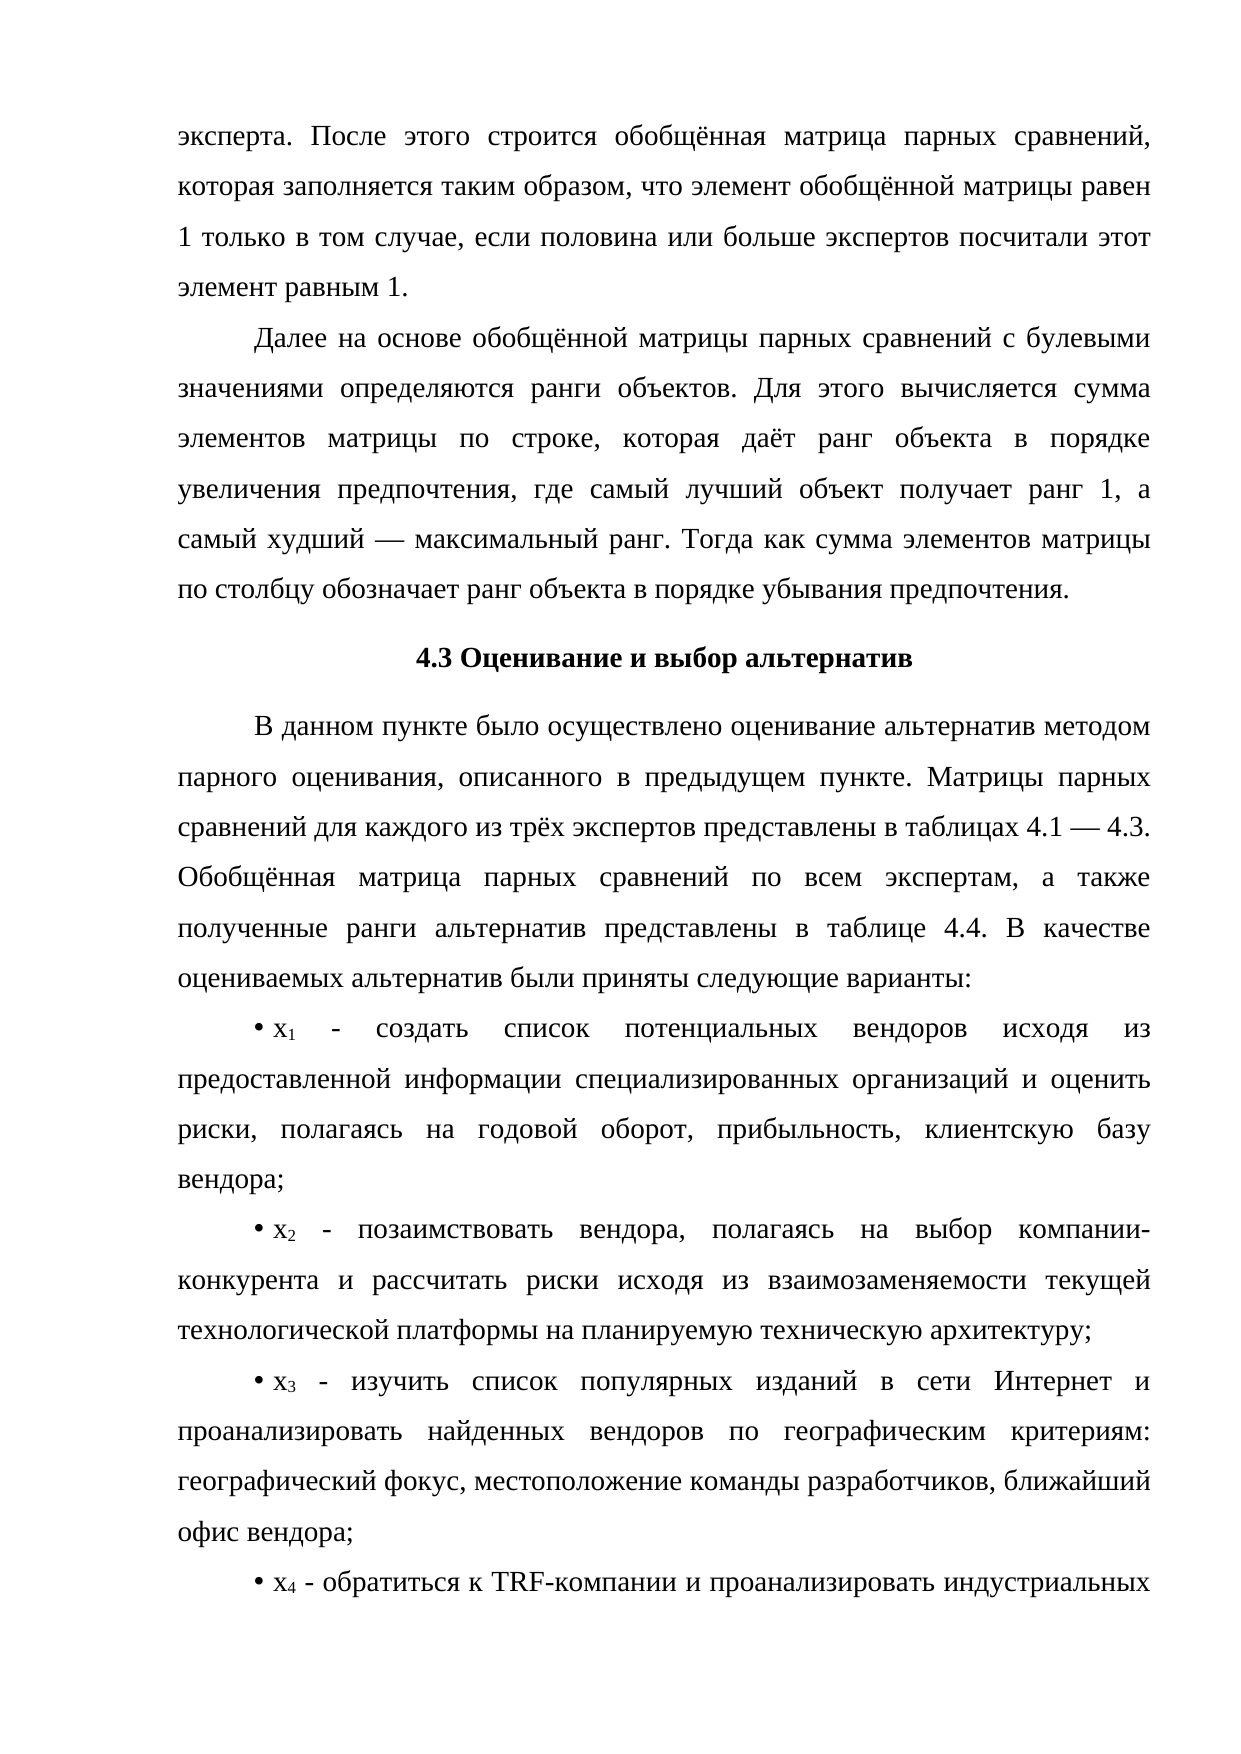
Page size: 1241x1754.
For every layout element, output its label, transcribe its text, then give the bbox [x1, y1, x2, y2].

subtitle Далее на основе обобщённой матрицы парных сравнений с булевыми значениями определяются ранги объектов. Для этого вычисляется сумма элементов матрицы по строке, которая даёт ранг объекта в порядке увеличения предпочтения, где самый лучший объект получает ранг 1, а самый худший — максимальный ранг. Тогда как сумма элементов матрицы по столбцу обозначает ранг объекта в порядке убывания предпочтения. [177, 320, 1152, 605]
subtitle x4 - обратиться к TRF-компании и проанализировать индустриальных [177, 1564, 1152, 1598]
subtitle В данном пункте было осуществлено оценивание альтернатив методом парного оценивания, описанного в предыдущем пункте. Матрицы парных сравнений для каждого из трёх экспертов представлены в таблицах 4.1 — 4.3. Обобщённая матрица парных сравнений по всем экспертам, а также полученные ранги альтернатив представлены в таблице 4.4. В качестве оцениваемых альтернатив были приняты следующие варианты: [177, 708, 1152, 993]
subtitle x1 - создать список потенциальных вендоров исходя из предоставленной информации специализированных организаций и оценить риски, полагаясь на годовой оборот, прибыльность, клиентскую базу вендора; [177, 1010, 1152, 1195]
subtitle x2 - позаимствовать вендора, полагаясь на выбор компании-конкурента и рассчитать риски исходя из взаимозаменяемости текущей технологической платформы на планируемую техническую архитектуру; [177, 1212, 1152, 1346]
subtitle x3 - изучить список популярных изданий в сети Интернет и проанализировать найденных вендоров по географическим критериям: географический фокус, местоположение команды разработчиков, ближайший офис вендора; [177, 1363, 1152, 1547]
subtitle эксперта. После этого строится обобщённая матрица парных сравнений, которая заполняется таким образом, что элемент обобщённой матрицы равен 1 только в том случае, если половина или больше экспертов посчитали этот элемент равным 1. [177, 118, 1152, 303]
subtitle 4.3 Оценивание и выбор альтернатив [177, 640, 1152, 673]
